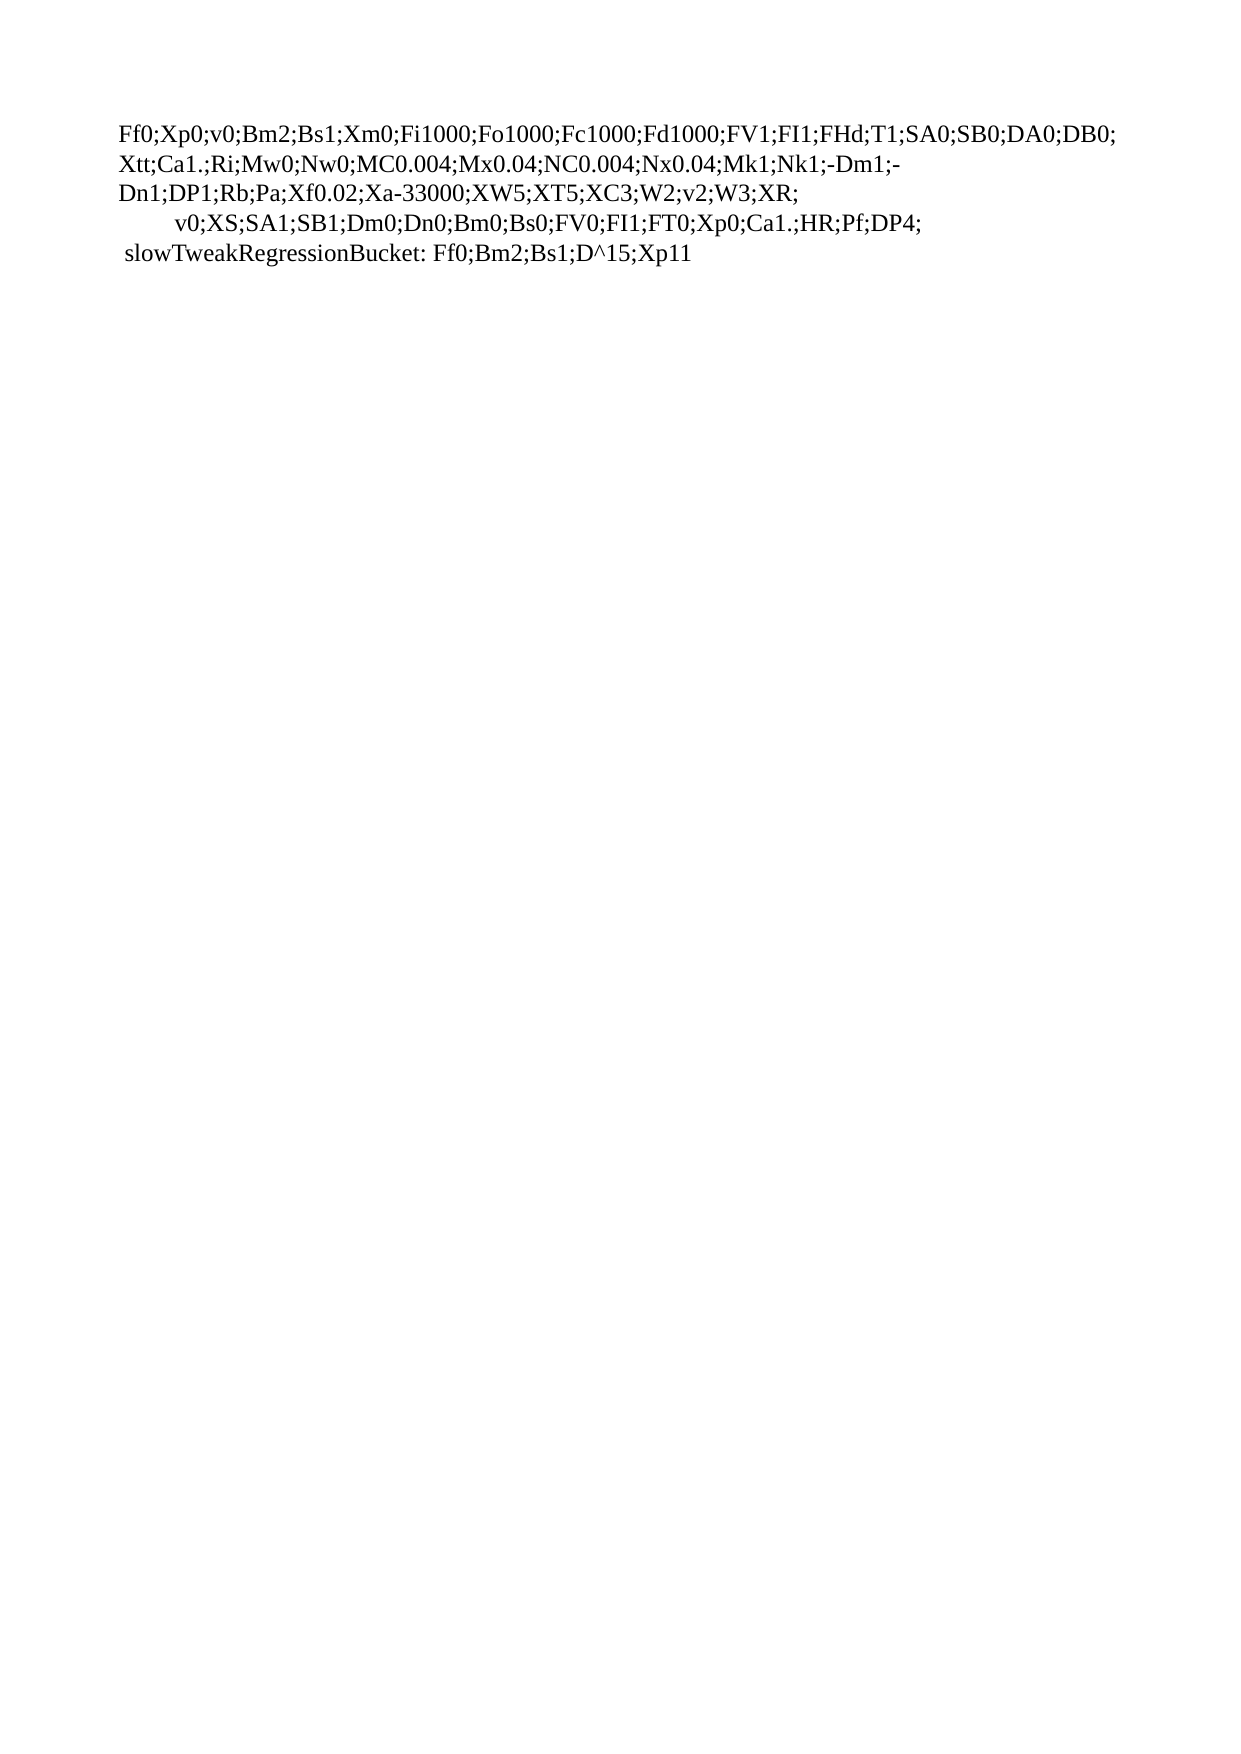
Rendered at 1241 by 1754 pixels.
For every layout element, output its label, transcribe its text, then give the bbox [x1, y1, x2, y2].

text slowTweakRegressionBucket: Ff0;Bm2;Bs1;D^15;Xp11 [118, 237, 1122, 267]
text v0;XS;SA1;SB1;Dm0;Dn0;Bm0;Bs0;FV0;FI1;FT0;Xp0;Ca1.;HR;Pf;DP4; [118, 207, 1122, 237]
text Ff0;Xp0;v0;Bm2;Bs1;Xm0;Fi1000;Fo1000;Fc1000;Fd1000;FV1;FI1;FHd;T1;SA0;SB0;DA0;DB0;Xtt;Ca1.;Ri;Mw0;Nw0;MC0.004;Mx0.04;NC0.004;Nx0.04;Mk1;Nk1;-Dm1;-Dn1;DP1;Rb;Pa;Xf0.02;Xa-33000;XW5;XT5;XC3;W2;v2;W3;XR; [118, 118, 1122, 207]
